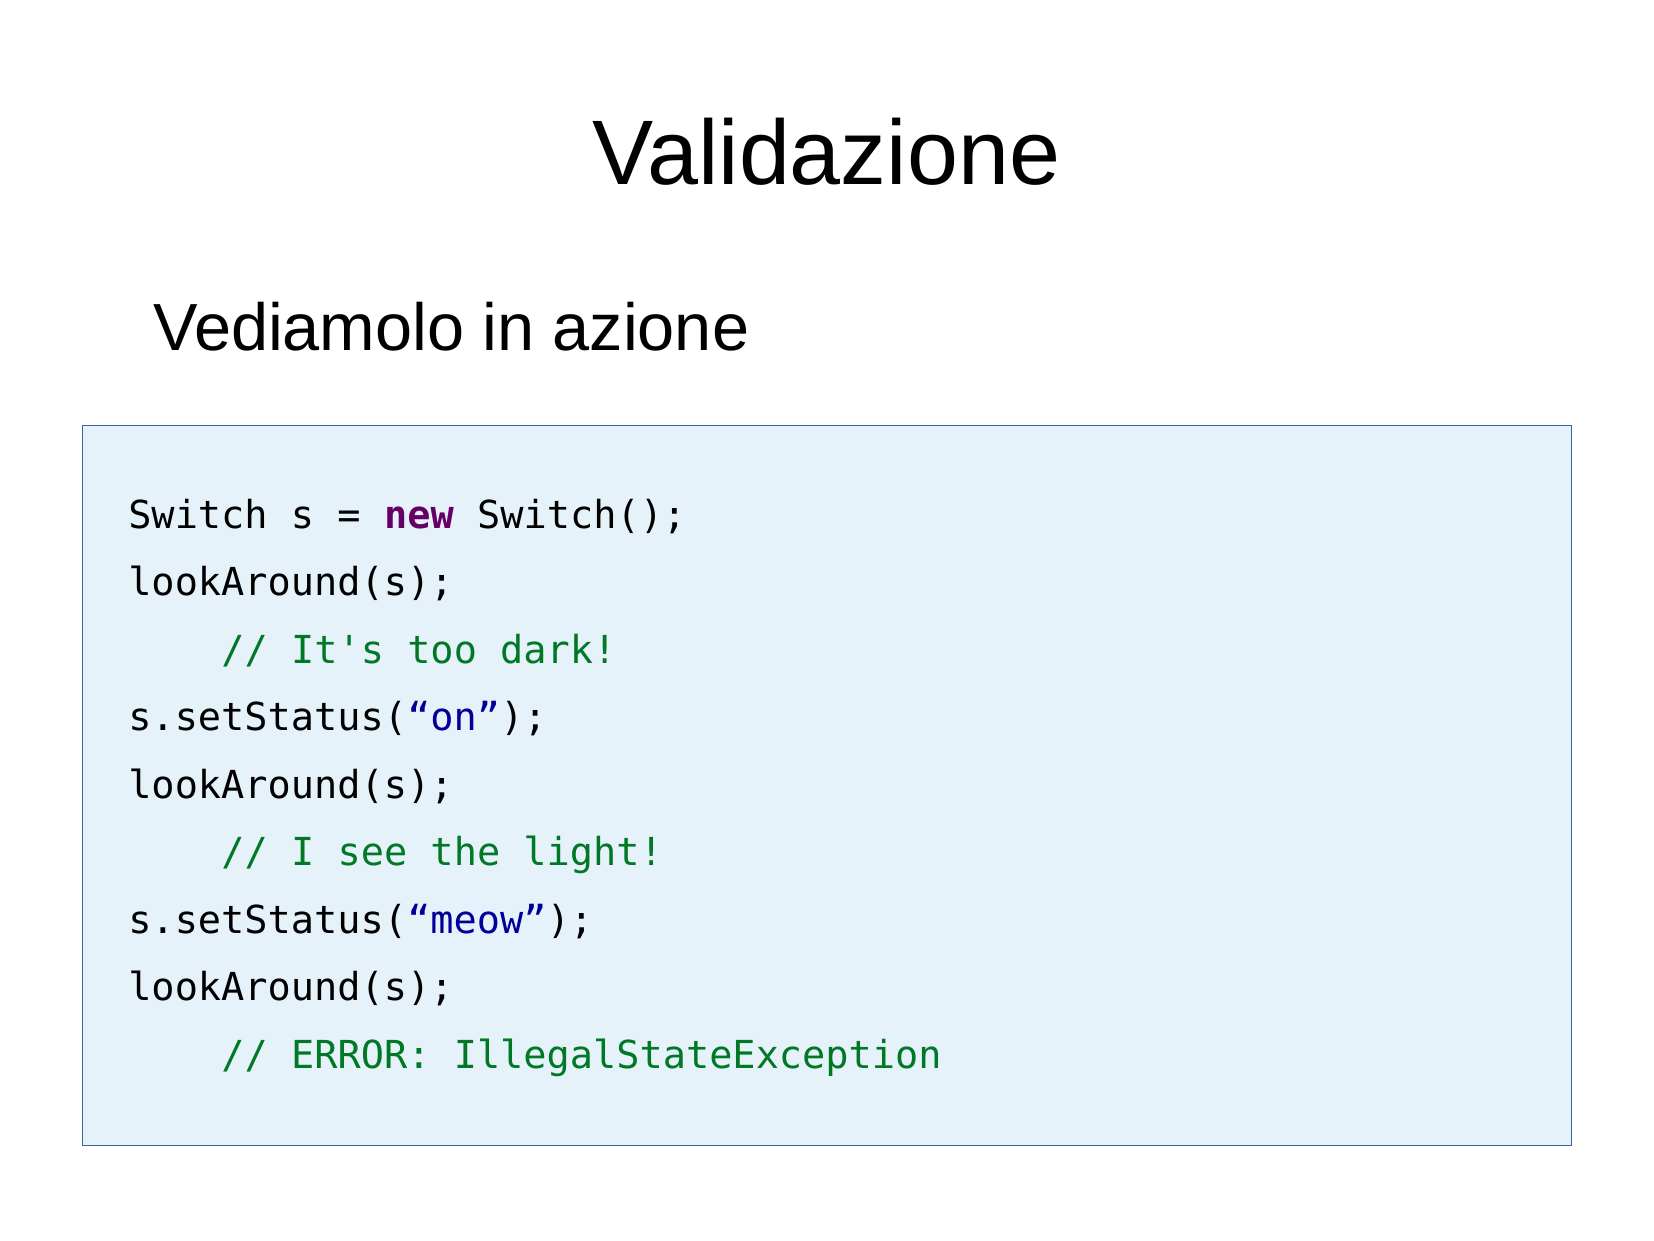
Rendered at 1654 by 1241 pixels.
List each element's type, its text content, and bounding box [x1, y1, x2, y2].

title Validazione [82, 49, 1571, 257]
list Switch s = new Switch(); lookAround(s); // It's too dark! s.setStatus(“on”); lookAround(s); // I see the light! s.setStatus(“meow”); lookAround(s); // ERROR: IllegalStateException [82, 425, 1572, 1146]
list Vediamolo in azione [82, 290, 1571, 425]
